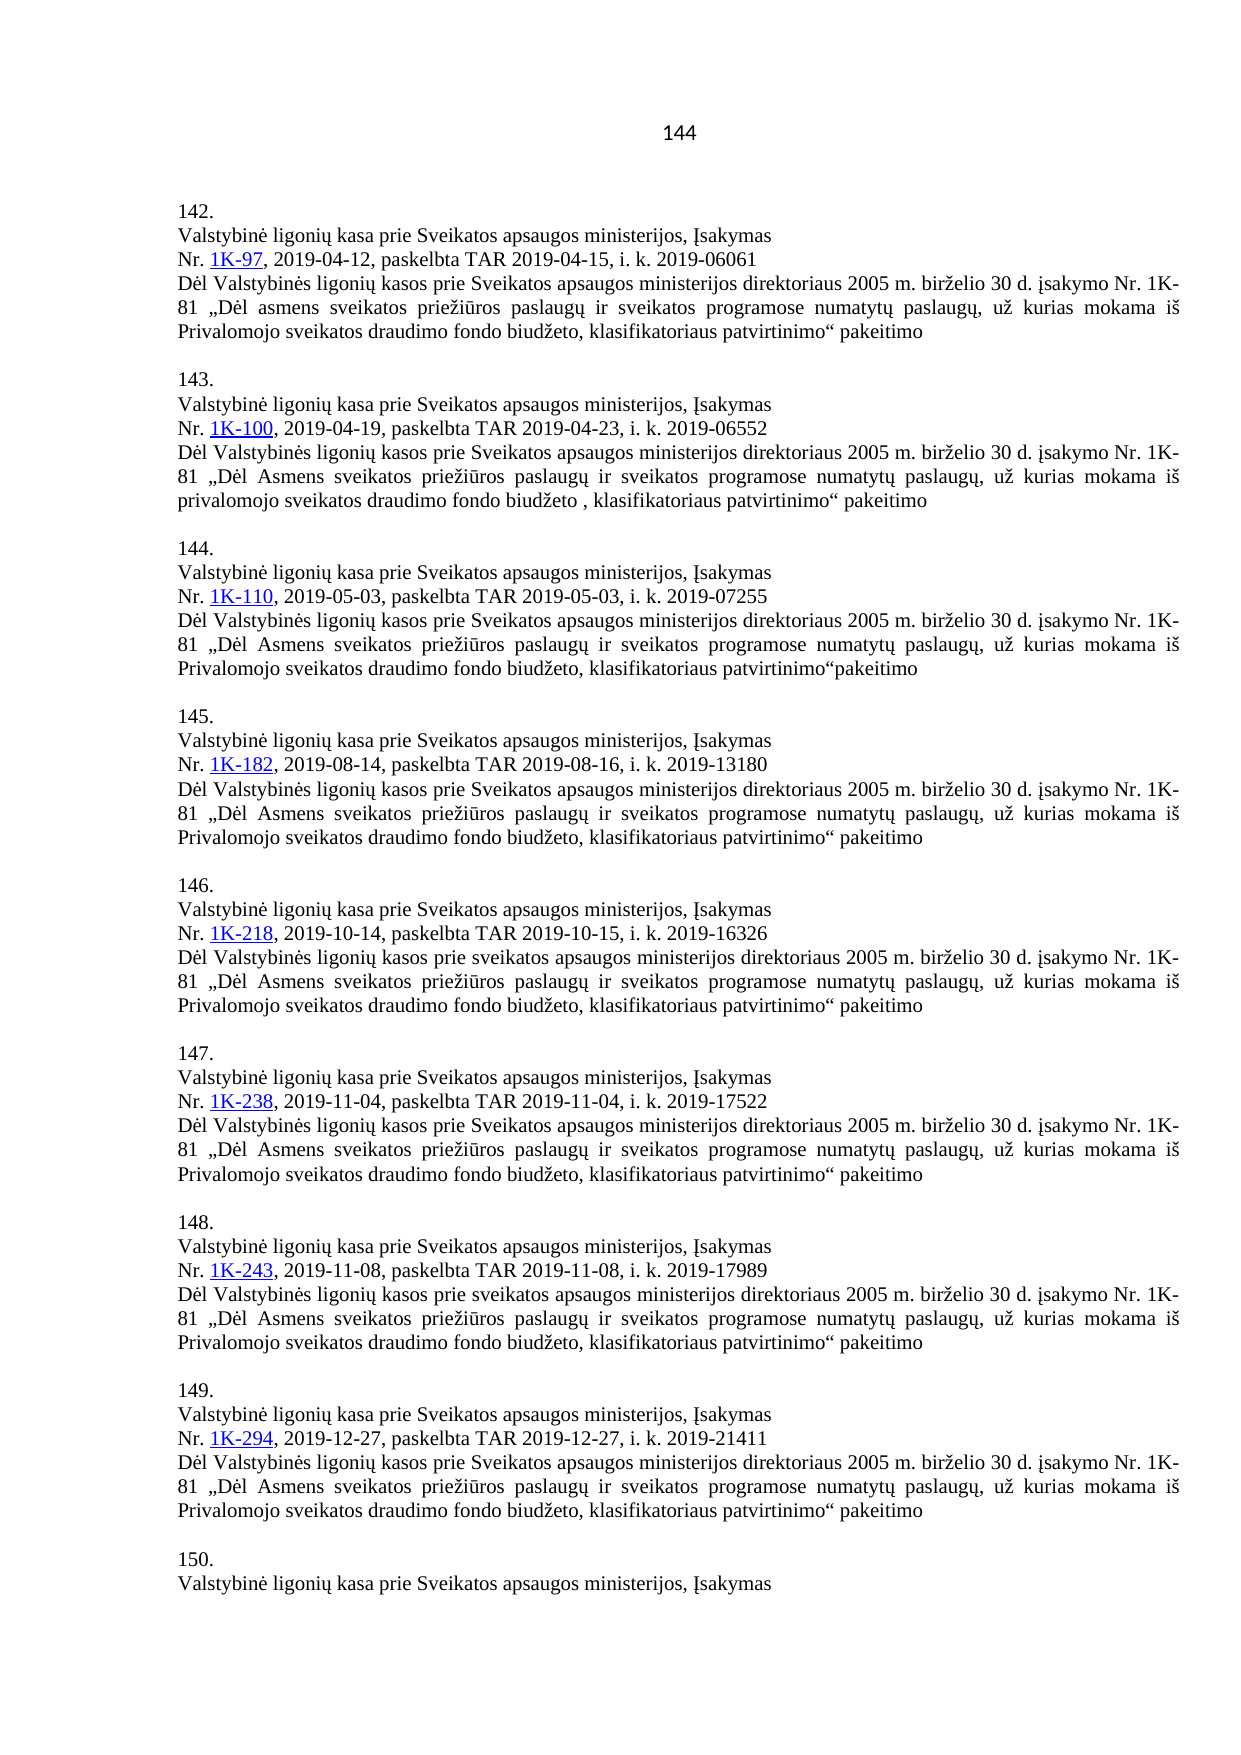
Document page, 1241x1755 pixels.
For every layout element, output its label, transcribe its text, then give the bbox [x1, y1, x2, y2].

text Dėl Valstybinės ligonių kasos prie Sveikatos apsaugos ministerijos direktoriaus 2005 m. birželio 30 d. įsakymo Nr. 1K-81 „Dėl asmens sveikatos priežiūros paslaugų ir sveikatos programose numatytų paslaugų, už kurias mokama iš Privalomojo sveikatos draudimo fondo biudžeto, klasifikatoriaus patvirtinimo“ pakeitimo [177, 271, 1181, 343]
text Dėl Valstybinės ligonių kasos prie sveikatos apsaugos ministerijos direktoriaus 2005 m. birželio 30 d. įsakymo Nr. 1K-81 „Dėl Asmens sveikatos priežiūros paslaugų ir sveikatos programose numatytų paslaugų, už kurias mokama iš Privalomojo sveikatos draudimo fondo biudžeto, klasifikatoriaus patvirtinimo“ pakeitimo [177, 1282, 1181, 1354]
text Valstybinė ligonių kasa prie Sveikatos apsaugos ministerijos, Įsakymas [177, 1402, 1181, 1426]
text Valstybinė ligonių kasa prie Sveikatos apsaugos ministerijos, Įsakymas [177, 560, 1181, 584]
text Valstybinė ligonių kasa prie Sveikatos apsaugos ministerijos, Įsakymas [177, 1065, 1181, 1089]
text 145. [177, 704, 1181, 728]
text Dėl Valstybinės ligonių kasos prie Sveikatos apsaugos ministerijos direktoriaus 2005 m. birželio 30 d. įsakymo Nr. 1K-81 „Dėl Asmens sveikatos priežiūros paslaugų ir sveikatos programose numatytų paslaugų, už kurias mokama iš Privalomojo sveikatos draudimo fondo biudžeto, klasifikatoriaus patvirtinimo“ pakeitimo [177, 1450, 1181, 1522]
text Nr. 1K-97, 2019-04-12, paskelbta TAR 2019-04-15, i. k. 2019-06061 [177, 247, 1181, 271]
text Nr. 1K-182, 2019-08-14, paskelbta TAR 2019-08-16, i. k. 2019-13180 [177, 752, 1181, 776]
text Nr. 1K-110, 2019-05-03, paskelbta TAR 2019-05-03, i. k. 2019-07255 [177, 584, 1181, 608]
text Nr. 1K-294, 2019-12-27, paskelbta TAR 2019-12-27, i. k. 2019-21411 [177, 1426, 1181, 1450]
text Valstybinė ligonių kasa prie Sveikatos apsaugos ministerijos, Įsakymas [177, 728, 1181, 752]
text Dėl Valstybinės ligonių kasos prie Sveikatos apsaugos ministerijos direktoriaus 2005 m. birželio 30 d. įsakymo Nr. 1K-81 „Dėl Asmens sveikatos priežiūros paslaugų ir sveikatos programose numatytų paslaugų, už kurias mokama iš Privalomojo sveikatos draudimo fondo biudžeto, klasifikatoriaus patvirtinimo“ pakeitimo [177, 776, 1181, 849]
text 150. [177, 1546, 1181, 1571]
text 143. [177, 367, 1181, 391]
text Dėl Valstybinės ligonių kasos prie Sveikatos apsaugos ministerijos direktoriaus 2005 m. birželio 30 d. įsakymo Nr. 1K-81 „Dėl Asmens sveikatos priežiūros paslaugų ir sveikatos programose numatytų paslaugų, už kurias mokama iš Privalomojo sveikatos draudimo fondo biudžeto, klasifikatoriaus patvirtinimo“pakeitimo [177, 608, 1181, 680]
text 148. [177, 1209, 1181, 1234]
text Valstybinė ligonių kasa prie Sveikatos apsaugos ministerijos, Įsakymas [177, 897, 1181, 921]
text Dėl Valstybinės ligonių kasos prie Sveikatos apsaugos ministerijos direktoriaus 2005 m. birželio 30 d. įsakymo Nr. 1K-81 „Dėl Asmens sveikatos priežiūros paslaugų ir sveikatos programose numatytų paslaugų, už kurias mokama iš privalomojo sveikatos draudimo fondo biudžeto , klasifikatoriaus patvirtinimo“ pakeitimo [177, 439, 1181, 512]
text 142. [177, 199, 1181, 223]
text Valstybinė ligonių kasa prie Sveikatos apsaugos ministerijos, Įsakymas [177, 1234, 1181, 1258]
text Nr. 1K-218, 2019-10-14, paskelbta TAR 2019-10-15, i. k. 2019-16326 [177, 921, 1181, 945]
text Valstybinė ligonių kasa prie Sveikatos apsaugos ministerijos, Įsakymas [177, 391, 1181, 416]
text 146. [177, 873, 1181, 897]
text Nr. 1K-238, 2019-11-04, paskelbta TAR 2019-11-04, i. k. 2019-17522 [177, 1089, 1181, 1113]
text 144. [177, 536, 1181, 560]
text Valstybinė ligonių kasa prie Sveikatos apsaugos ministerijos, Įsakymas [177, 1571, 1181, 1594]
text Nr. 1K-100, 2019-04-19, paskelbta TAR 2019-04-23, i. k. 2019-06552 [177, 416, 1181, 439]
text Valstybinė ligonių kasa prie Sveikatos apsaugos ministerijos, Įsakymas [177, 223, 1181, 247]
text Dėl Valstybinės ligonių kasos prie sveikatos apsaugos ministerijos direktoriaus 2005 m. birželio 30 d. įsakymo Nr. 1K-81 „Dėl Asmens sveikatos priežiūros paslaugų ir sveikatos programose numatytų paslaugų, už kurias mokama iš Privalomojo sveikatos draudimo fondo biudžeto, klasifikatoriaus patvirtinimo“ pakeitimo [177, 945, 1181, 1017]
text Nr. 1K-243, 2019-11-08, paskelbta TAR 2019-11-08, i. k. 2019-17989 [177, 1258, 1181, 1282]
text 147. [177, 1041, 1181, 1065]
text Dėl Valstybinės ligonių kasos prie Sveikatos apsaugos ministerijos direktoriaus 2005 m. birželio 30 d. įsakymo Nr. 1K-81 „Dėl Asmens sveikatos priežiūros paslaugų ir sveikatos programose numatytų paslaugų, už kurias mokama iš Privalomojo sveikatos draudimo fondo biudžeto, klasifikatoriaus patvirtinimo“ pakeitimo [177, 1113, 1181, 1186]
text 149. [177, 1378, 1181, 1402]
